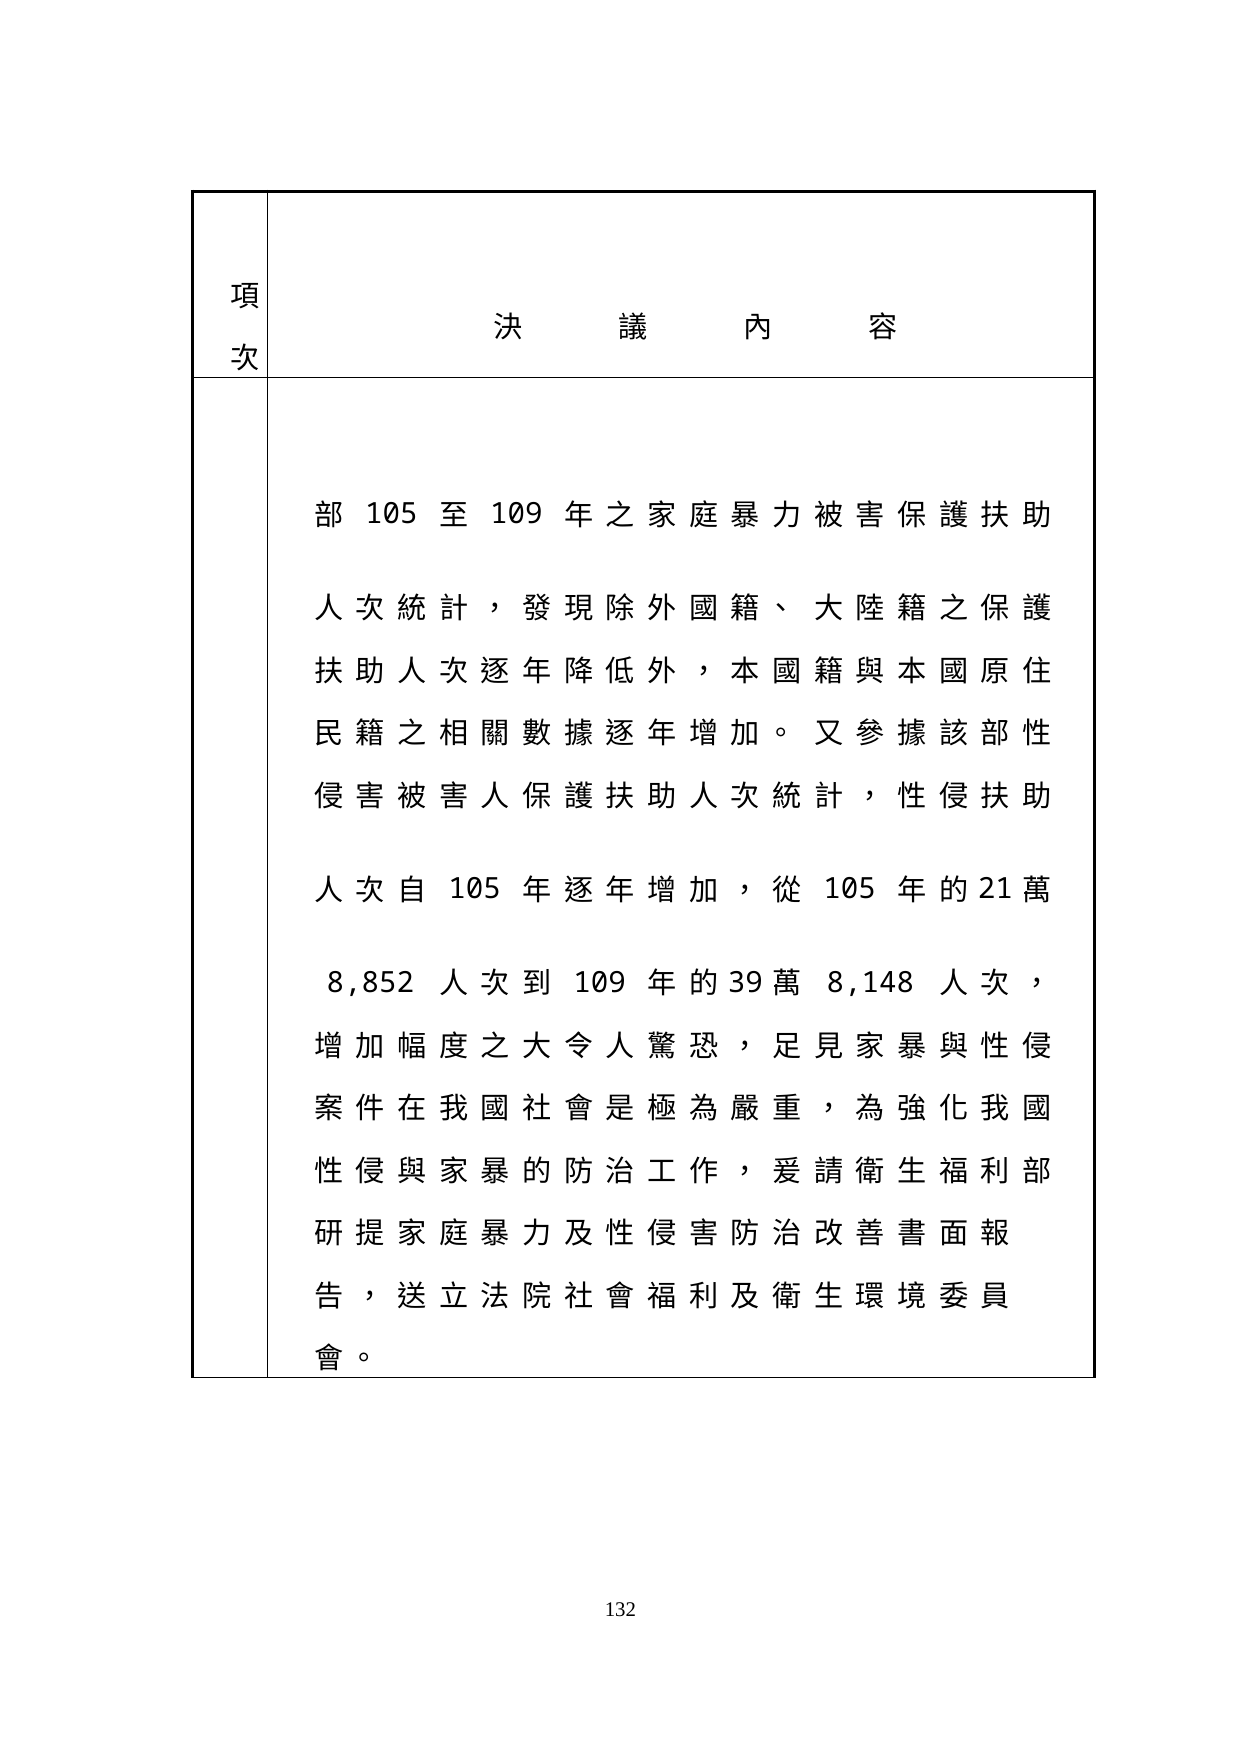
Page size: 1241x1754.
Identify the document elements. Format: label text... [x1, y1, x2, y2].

table_header 項次 [194, 193, 267, 377]
table_cell 部105至109年之家庭暴力被害保護扶助人次統計，發現除外國籍、大陸籍之保護扶助人次逐年降低外，本國籍與本國原住民籍之相關數據逐年增加。又參據該部性侵害被害人保護扶助人次統計，性侵扶助人次自105年逐年增加，從105年的21萬8,852人次到109年的39萬8,148人次，增加幅度之大令人驚恐，足見家暴與性侵案件在我國社會是極為嚴重，為強化我國性侵與家暴的防治工作，爰請衛生福利部研提家庭暴力及性侵害防治改善書面報告，送立法院社會福利及衛生環境委員會。 [268, 378, 1093, 1377]
table_cell [194, 378, 267, 1377]
table_header 決 議 內 容 [268, 193, 1093, 377]
